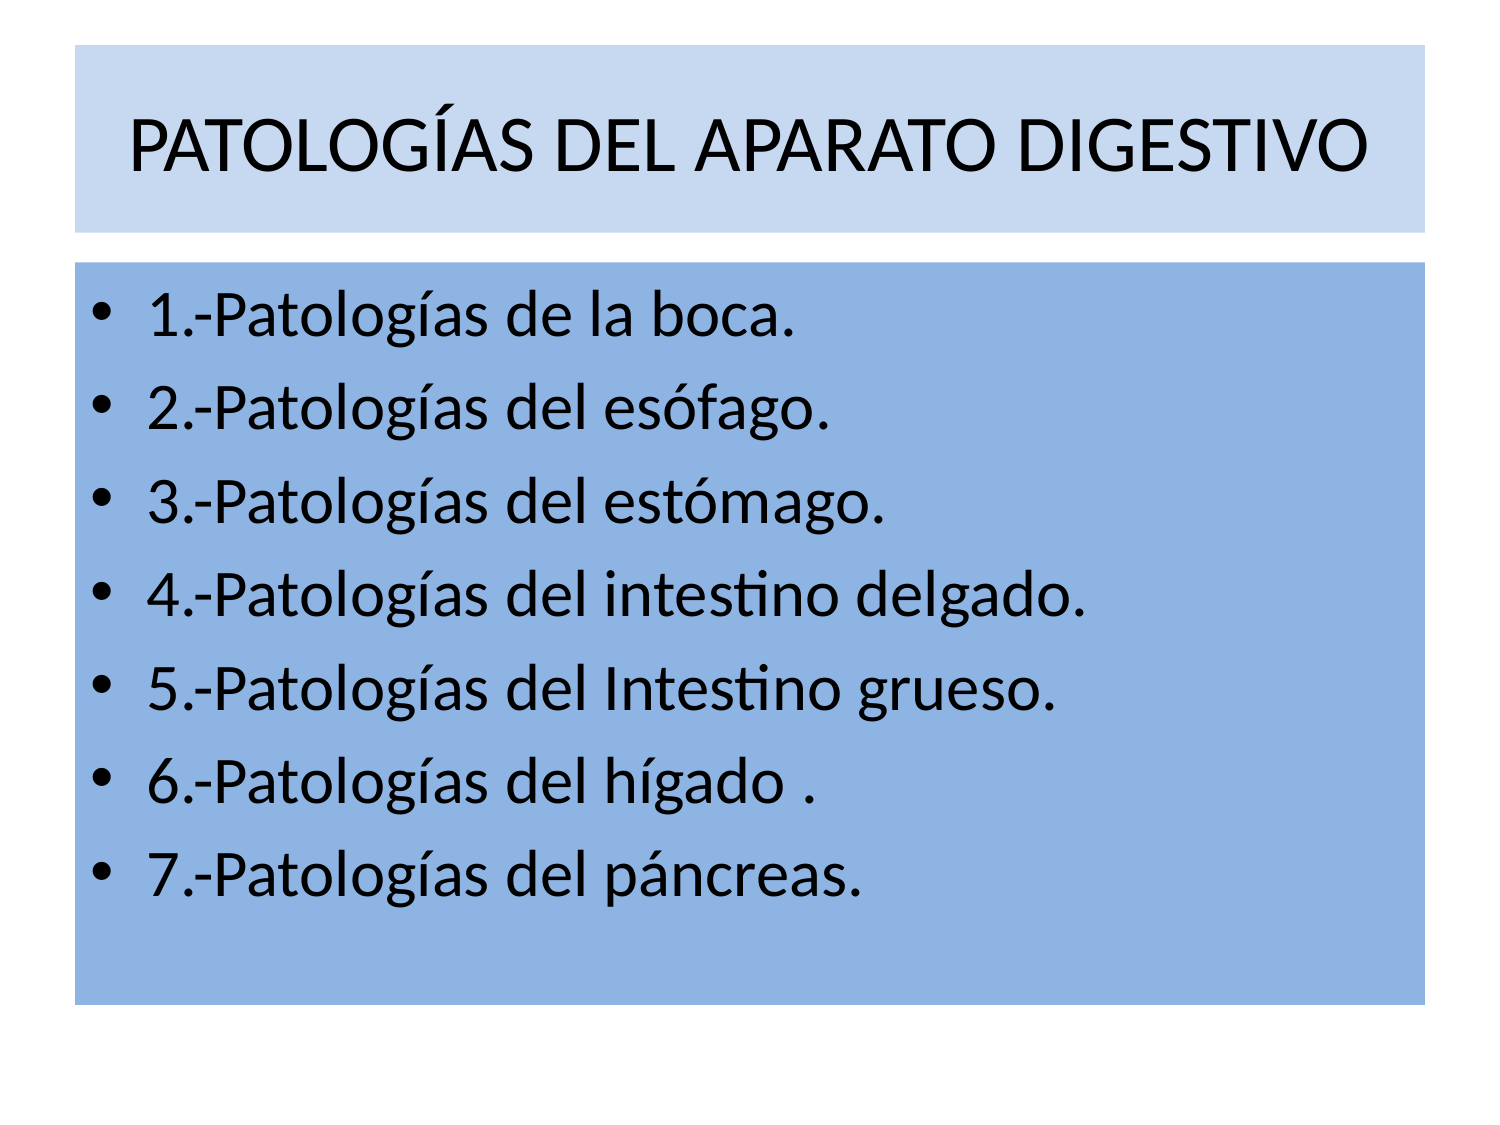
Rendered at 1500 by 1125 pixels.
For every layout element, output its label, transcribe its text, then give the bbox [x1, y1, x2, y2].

list 1.-Patologías de la boca. 2.-Patologías del esófago. 3.-Patologías del estómago. 4.-Patologías del intestino delgado. 5.-Patologías del Intestino grueso. 6.-Patologías del hígado . 7.-Patologías del páncreas. [75, 262, 1425, 1005]
title PATOLOGÍAS DEL APARATO DIGESTIVO [75, 45, 1425, 233]
